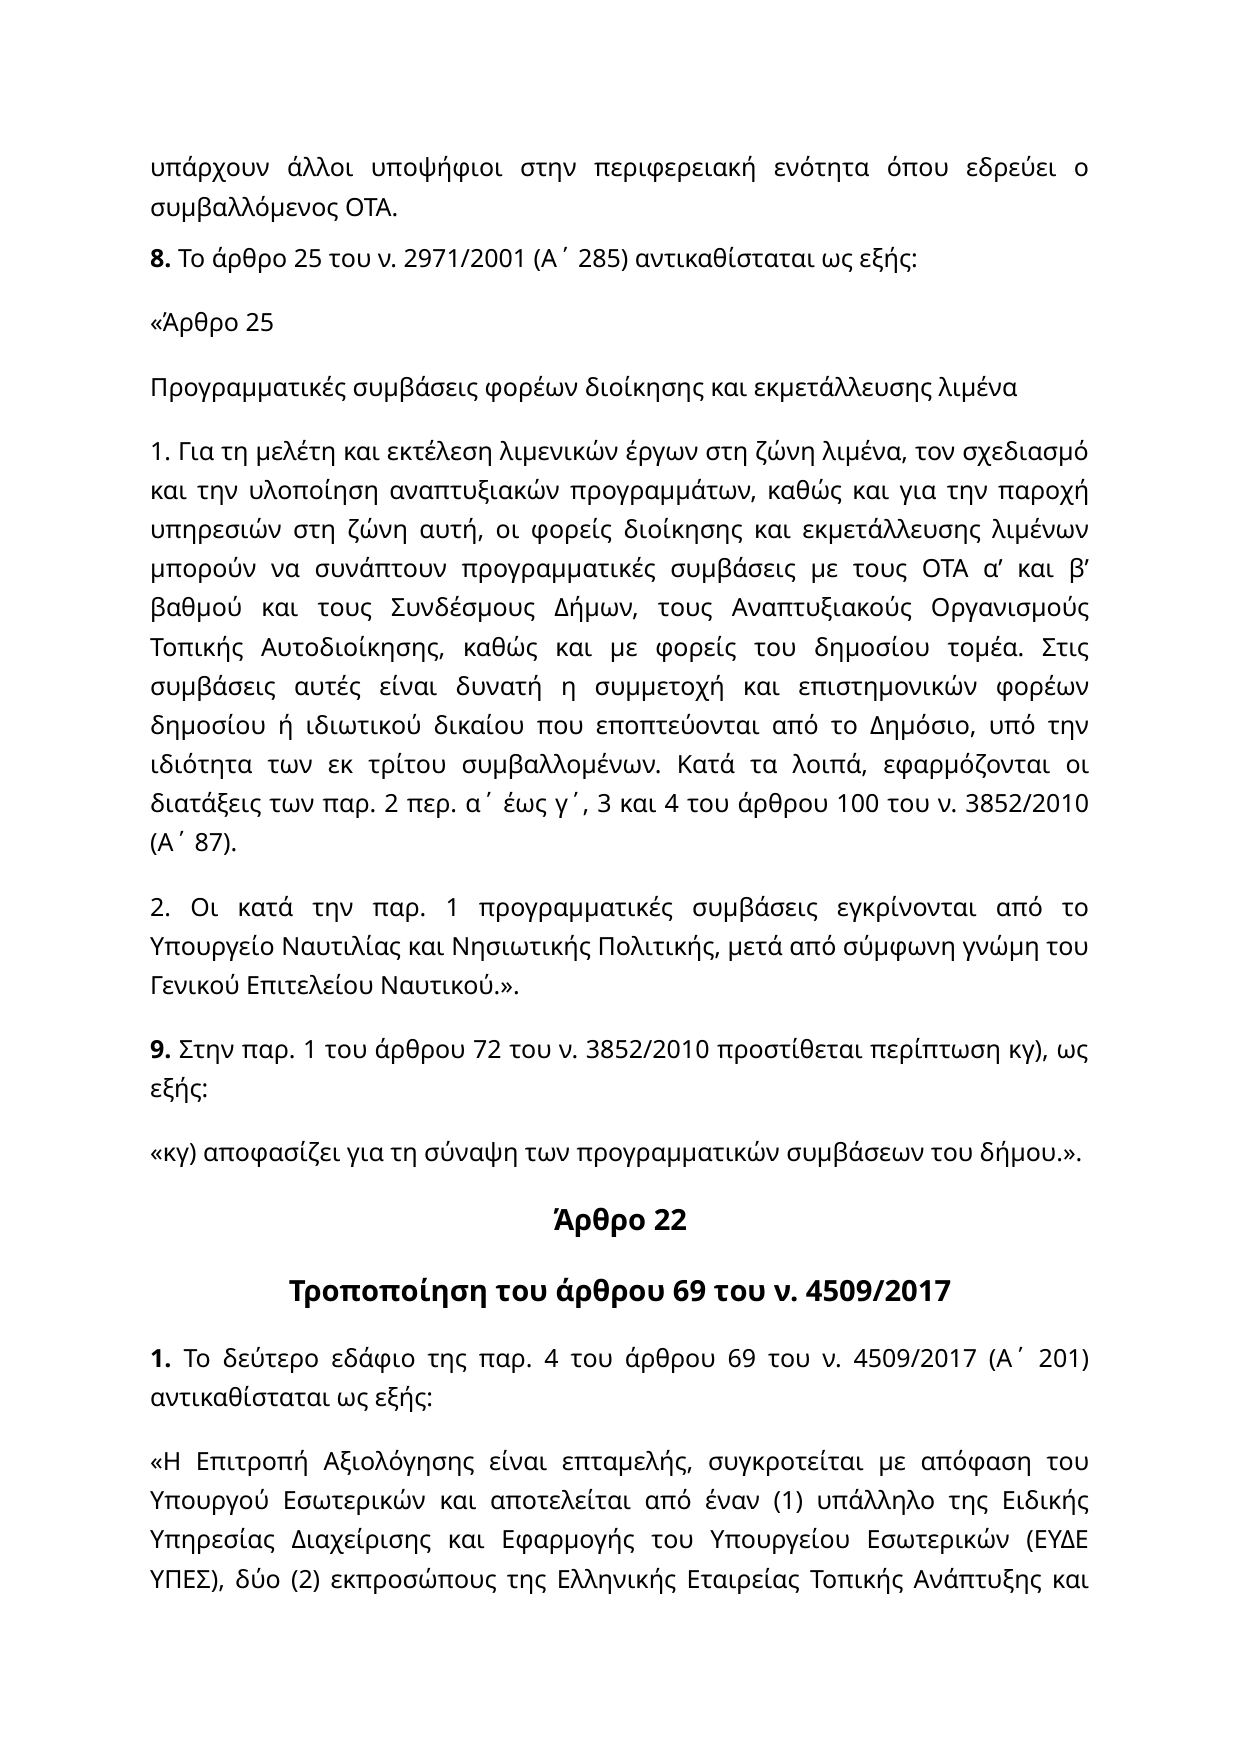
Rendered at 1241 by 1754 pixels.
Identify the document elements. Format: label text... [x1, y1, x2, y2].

text 1. Για τη μελέτη και εκτέλεση λιμενικών έργων στη ζώνη λιμένα, τον σχεδιασμό και την υλοποίηση αναπτυξιακών προγραμμάτων, καθώς και για την παροχή υπηρεσιών στη ζώνη αυτή, οι φορείς διοίκησης και εκμετάλλευσης λιμένων μπορούν να συνάπτουν προγραμματικές συμβάσεις με τους ΟΤΑ α’ και β’ βαθμού και τους Συνδέσμους Δήμων, τους Αναπτυξιακούς Οργανισμούς Τοπικής Αυτοδιοίκησης, καθώς και με φορείς του δημοσίου τομέα. Στις συμβάσεις αυτές είναι δυνατή η συμμετοχή και επιστημονικών φορέων δημοσίου ή ιδιωτικού δικαίου που εποπτεύονται από το Δημόσιο, υπό την ιδιότητα των εκ τρίτου συμβαλλομένων. Κατά τα λοιπά, εφαρμόζονται οι διατάξεις των παρ. 2 περ. α΄ έως γ΄, 3 και 4 του άρθρου 100 του ν. 3852/2010 (Α΄ 87). [150, 433, 1090, 859]
text «Άρθρο 25 [150, 305, 1090, 339]
text 2. Οι κατά την παρ. 1 προγραμματικές συμβάσεις εγκρίνονται από το Υπουργείο Ναυτιλίας και Νησιωτικής Πολιτικής, μετά από σύμφωνη γνώμη του Γενικού Επιτελείου Ναυτικού.». [150, 889, 1090, 1002]
subtitle Τροποποίηση του άρθρου 69 του ν. 4509/2017 [150, 1270, 1090, 1309]
text «Η Επιτροπή Αξιολόγησης είναι επταμελής, συγκροτείται με απόφαση του Υπουργού Εσωτερικών και αποτελείται από έναν (1) υπάλληλο της Ειδικής Υπηρεσίας Διαχείρισης και Εφαρμογής του Υπουργείου Εσωτερικών (ΕΥΔΕ ΥΠΕΣ), δύο (2) εκπροσώπους της Ελληνικής Εταιρείας Τοπικής Ανάπτυξης και [150, 1444, 1090, 1595]
text «κγ) αποφασίζει για τη σύναψη των προγραμματικών συμβάσεων του δήμου.». [150, 1135, 1090, 1169]
subtitle Άρθρο 22 [150, 1199, 1090, 1239]
text υπάρχουν άλλοι υποψήφιοι στην περιφερειακή ενότητα όπου εδρεύει ο συμβαλλόμενος ΟΤΑ. [150, 150, 1090, 223]
text 8. Το άρθρο 25 του ν. 2971/2001 (Α΄ 285) αντικαθίσταται ως εξής: [150, 241, 1090, 275]
text 9. Στην παρ. 1 του άρθρου 72 του ν. 3852/2010 προστίθεται περίπτωση κγ), ως εξής: [150, 1032, 1090, 1105]
text 1. Το δεύτερο εδάφιο της παρ. 4 του άρθρου 69 του ν. 4509/2017 (Α΄ 201) αντικαθίσταται ως εξής: [150, 1340, 1090, 1414]
text Προγραμματικές συμβάσεις φορέων διοίκησης και εκμετάλλευσης λιμένα [150, 369, 1090, 403]
